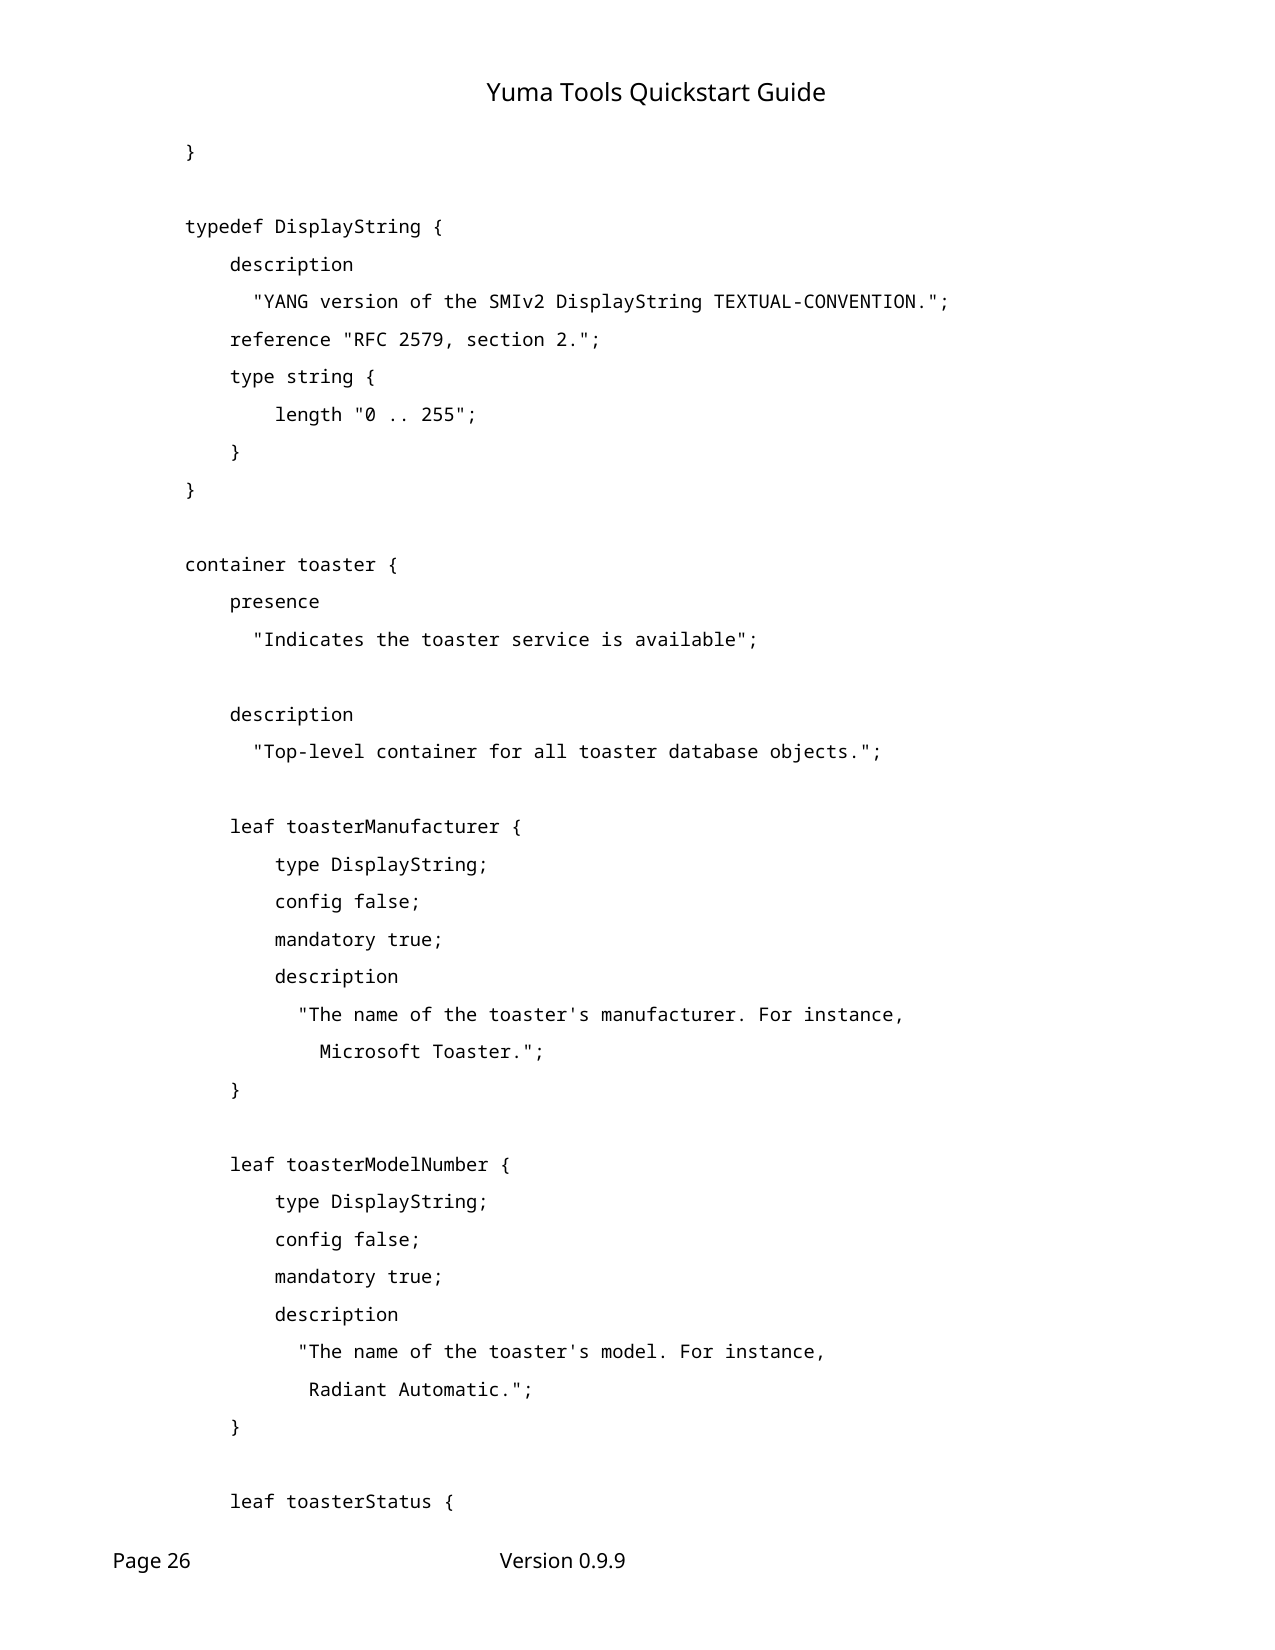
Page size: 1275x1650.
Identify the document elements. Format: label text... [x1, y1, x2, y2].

text } [139, 1413, 1200, 1439]
text } [139, 138, 1200, 164]
text leaf toasterModelNumber { [139, 1151, 1200, 1177]
text length "0 .. 255"; [139, 401, 1200, 427]
text container toaster { [139, 551, 1200, 577]
text } [139, 1076, 1200, 1102]
text config false; [139, 888, 1200, 914]
text type DisplayString; [139, 851, 1200, 877]
text presence [139, 588, 1200, 614]
text type string { [139, 363, 1200, 389]
text typedef DisplayString { [139, 213, 1200, 239]
text mandatory true; [139, 926, 1200, 952]
text } [139, 476, 1200, 502]
text Microsoft Toaster."; [139, 1038, 1200, 1064]
text reference "RFC 2579, section 2."; [139, 326, 1200, 352]
text } [139, 438, 1200, 464]
text description [139, 963, 1200, 989]
text "YANG version of the SMIv2 DisplayString TEXTUAL-CONVENTION."; [139, 288, 1200, 314]
text description [139, 251, 1200, 277]
text Radiant Automatic."; [139, 1376, 1200, 1402]
text leaf toasterStatus { [139, 1488, 1200, 1514]
text "Top-level container for all toaster database objects."; [139, 738, 1200, 764]
text "The name of the toaster's model. For instance, [139, 1338, 1200, 1364]
text "Indicates the toaster service is available"; [139, 626, 1200, 652]
text description [139, 1301, 1200, 1327]
text "The name of the toaster's manufacturer. For instance, [139, 1001, 1200, 1027]
text mandatory true; [139, 1263, 1200, 1289]
text leaf toasterManufacturer { [139, 813, 1200, 839]
text config false; [139, 1226, 1200, 1252]
text type DisplayString; [139, 1188, 1200, 1214]
text description [139, 701, 1200, 727]
